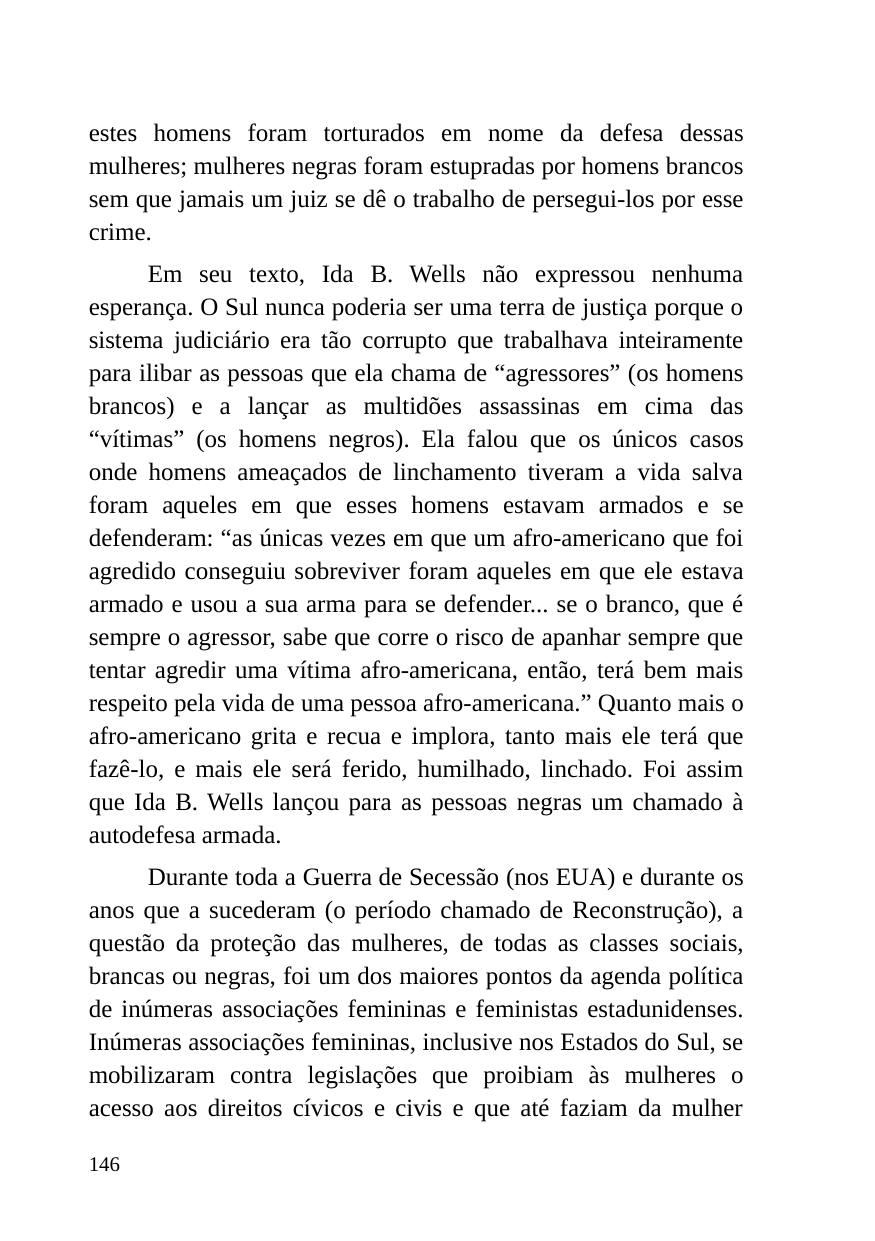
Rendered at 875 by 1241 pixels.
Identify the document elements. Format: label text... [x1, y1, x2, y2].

text Durante toda a Guerra de Secessão (nos EUA) e durante os anos que a sucederam (o período chamado de Reconstrução), a questão da proteção das mulheres, de todas as classes sociais, brancas ou negras, foi um dos maiores pontos da agenda política de inúmeras associações femininas e feministas estadunidenses. Inúmeras associações femininas, inclusive nos Estados do Sul, se mobilizaram contra legislações que proibiam às mulheres o acesso aos direitos cívicos e civis e que até faziam da mulher [88, 862, 744, 1122]
text Em seu texto, Ida B. Wells não expressou nenhuma esperança. O Sul nunca poderia ser uma terra de justiça porque o sistema judiciário era tão corrupto que trabalhava inteiramente para ilibar as pessoas que ela chama de “agressores” (os homens brancos) e a lançar as multidões assassinas em cima das “vítimas” (os homens negros). Ela falou que os únicos casos onde homens ameaçados de linchamento tiveram a vida salva foram aqueles em que esses homens estavam armados e se defenderam: “as únicas vezes em que um afro-americano que foi agredido conseguiu sobreviver foram aqueles em que ele estava armado e usou a sua arma para se defender... se o branco, que é sempre o agressor, sabe que corre o risco de apanhar sempre que tentar agredir uma vítima afro-americana, então, terá bem mais respeito pela vida de uma pessoa afro-americana.” Quanto mais o afro-americano grita e recua e implora, tanto mais ele terá que fazê-lo, e mais ele será ferido, humilhado, linchado. Foi assim que Ida B. Wells lançou para as pessoas negras um chamado à autodefesa armada. [88, 259, 744, 849]
text estes homens foram torturados em nome da defesa dessas mulheres; mulheres negras foram estupradas por homens brancos sem que jamais um juiz se dê o trabalho de persegui-los por esse crime. [88, 118, 744, 246]
